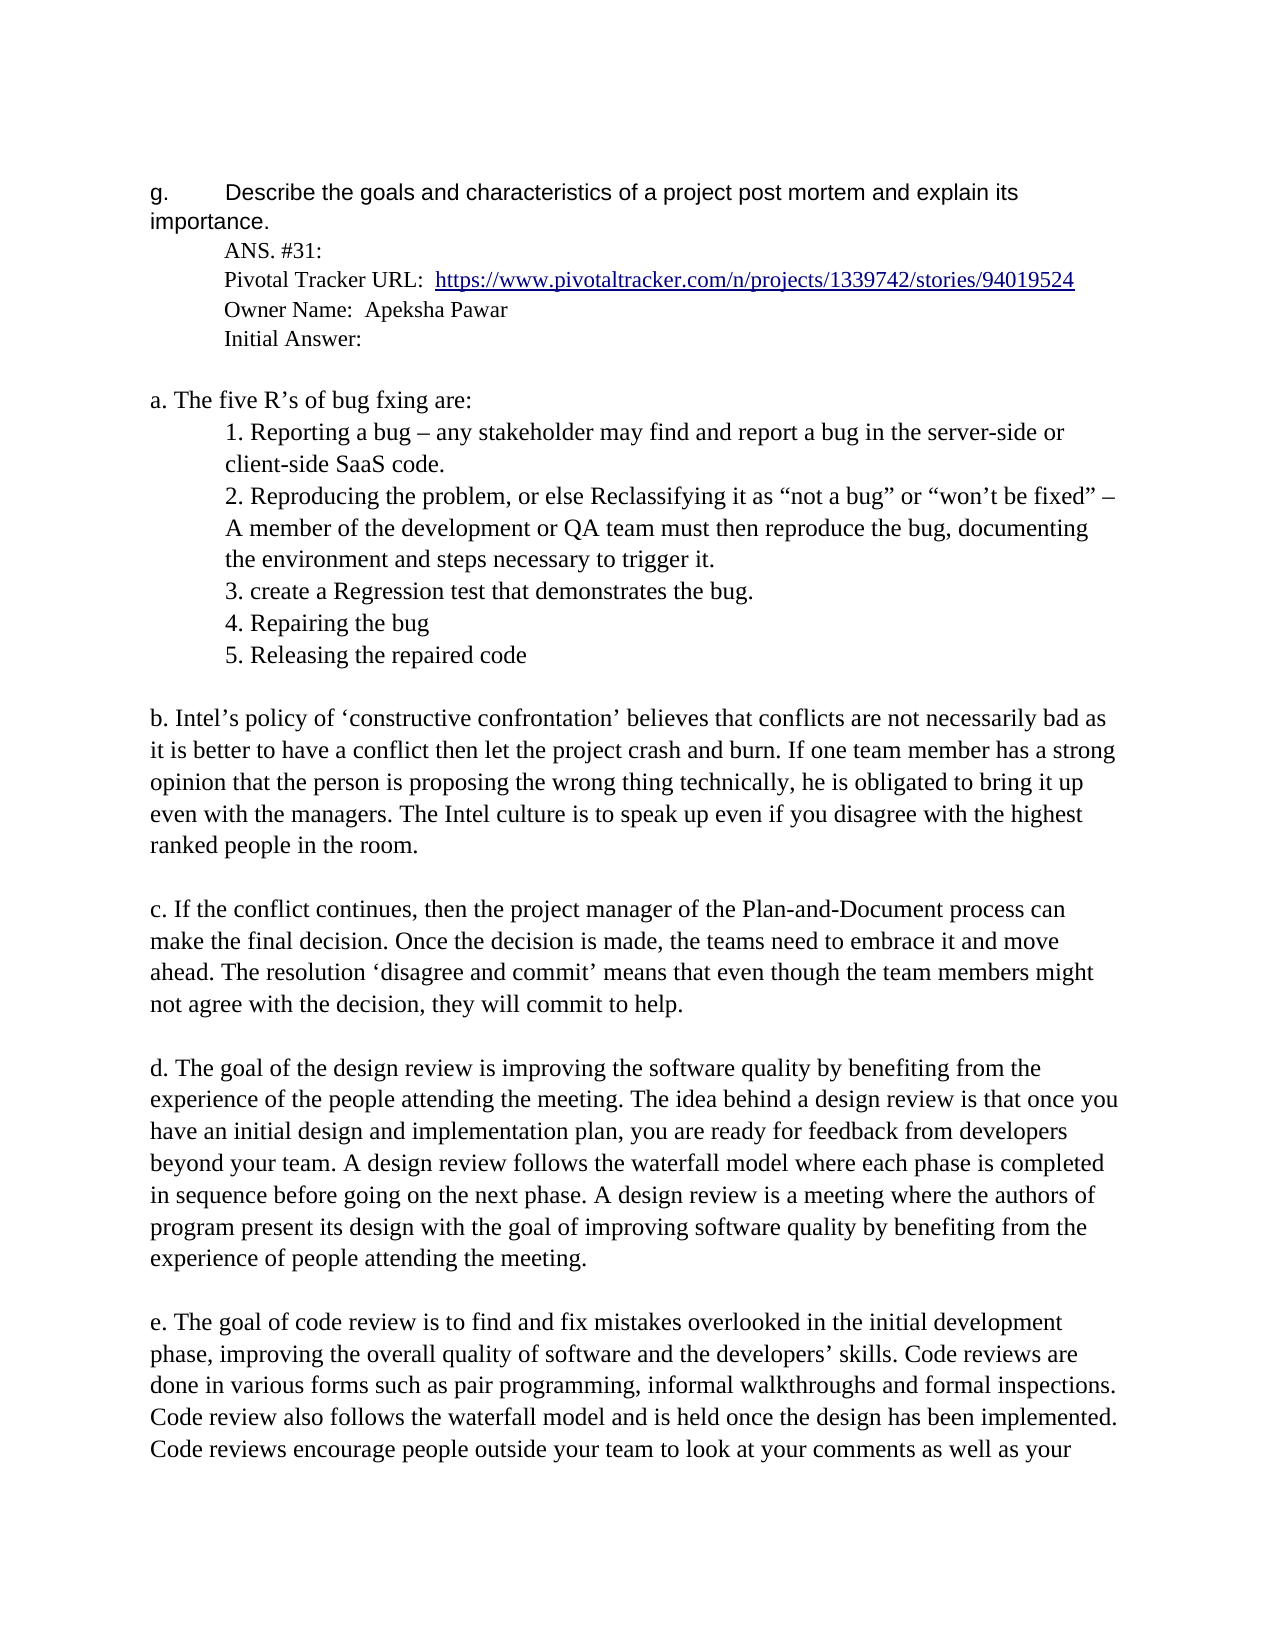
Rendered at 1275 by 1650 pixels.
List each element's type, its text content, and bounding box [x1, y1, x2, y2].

text ANS. #31: [224, 238, 1125, 264]
text Initial Answer: [224, 326, 1125, 351]
text a. The five R’s of bug fxing are: 1. Reporting a bug – any stakeholder may find and report a bug in the server-side or client-side SaaS code. 2. Reproducing the problem, or else Reclassifying it as “not a bug” or “won’t be fixed” – A member of the development or QA team must then reproduce the bug, documenting the environment and steps necessary to trigger it. 3. create a Regression test that demonstrates the bug. 4. Repairing the bug 5. Releasing the repaired code [150, 355, 1125, 700]
text d. The goal of the design review is improving the software quality by benefiting from the experience of the people attending the meeting. The idea behind a design review is that once you have an initial design and implementation plan, you are ready for feedback from developers beyond your team. A design review follows the waterfall model where each phase is completed in sequence before going on the next phase. A design review is a meeting where the authors of program present its design with the goal of improving software quality by benefiting from the experience of people attending the meeting. [150, 1054, 1125, 1304]
text g. Describe the goals and characteristics of a project post mortem and explain its importance. [150, 179, 1125, 234]
text b. Intel’s policy of ‘constructive confrontation’ believes that conflicts are not necessarily bad as it is better to have a conflict then let the project crash and burn. If one team member has a strong opinion that the person is proposing the wrong thing technically, he is obligated to bring it up even with the managers. The Intel culture is to speak up even if you disagree with the highest ranked people in the room. [150, 704, 1125, 891]
text Owner Name: Apeksha Pawar [224, 297, 1125, 322]
text e. The goal of code review is to find and fix mistakes overlooked in the initial development phase, improving the overall quality of software and the developers’ skills. Code reviews are done in various forms such as pair programming, informal walkthroughs and formal inspections. Code review also follows the waterfall model and is held once the design has been implemented. Code reviews encourage people outside your team to look at your comments as well as your [150, 1308, 1125, 1463]
text Pivotal Tracker URL: https://www.pivotaltracker.com/n/projects/1339742/stories/94019524 [224, 267, 1125, 293]
text c. If the conflict continues, then the project manager of the Plan-and-Document process can make the final decision. Once the decision is made, the teams need to embrace it and move ahead. The resolution ‘disagree and commit’ means that even though the team members might not agree with the decision, they will commit to help. [150, 895, 1125, 1018]
